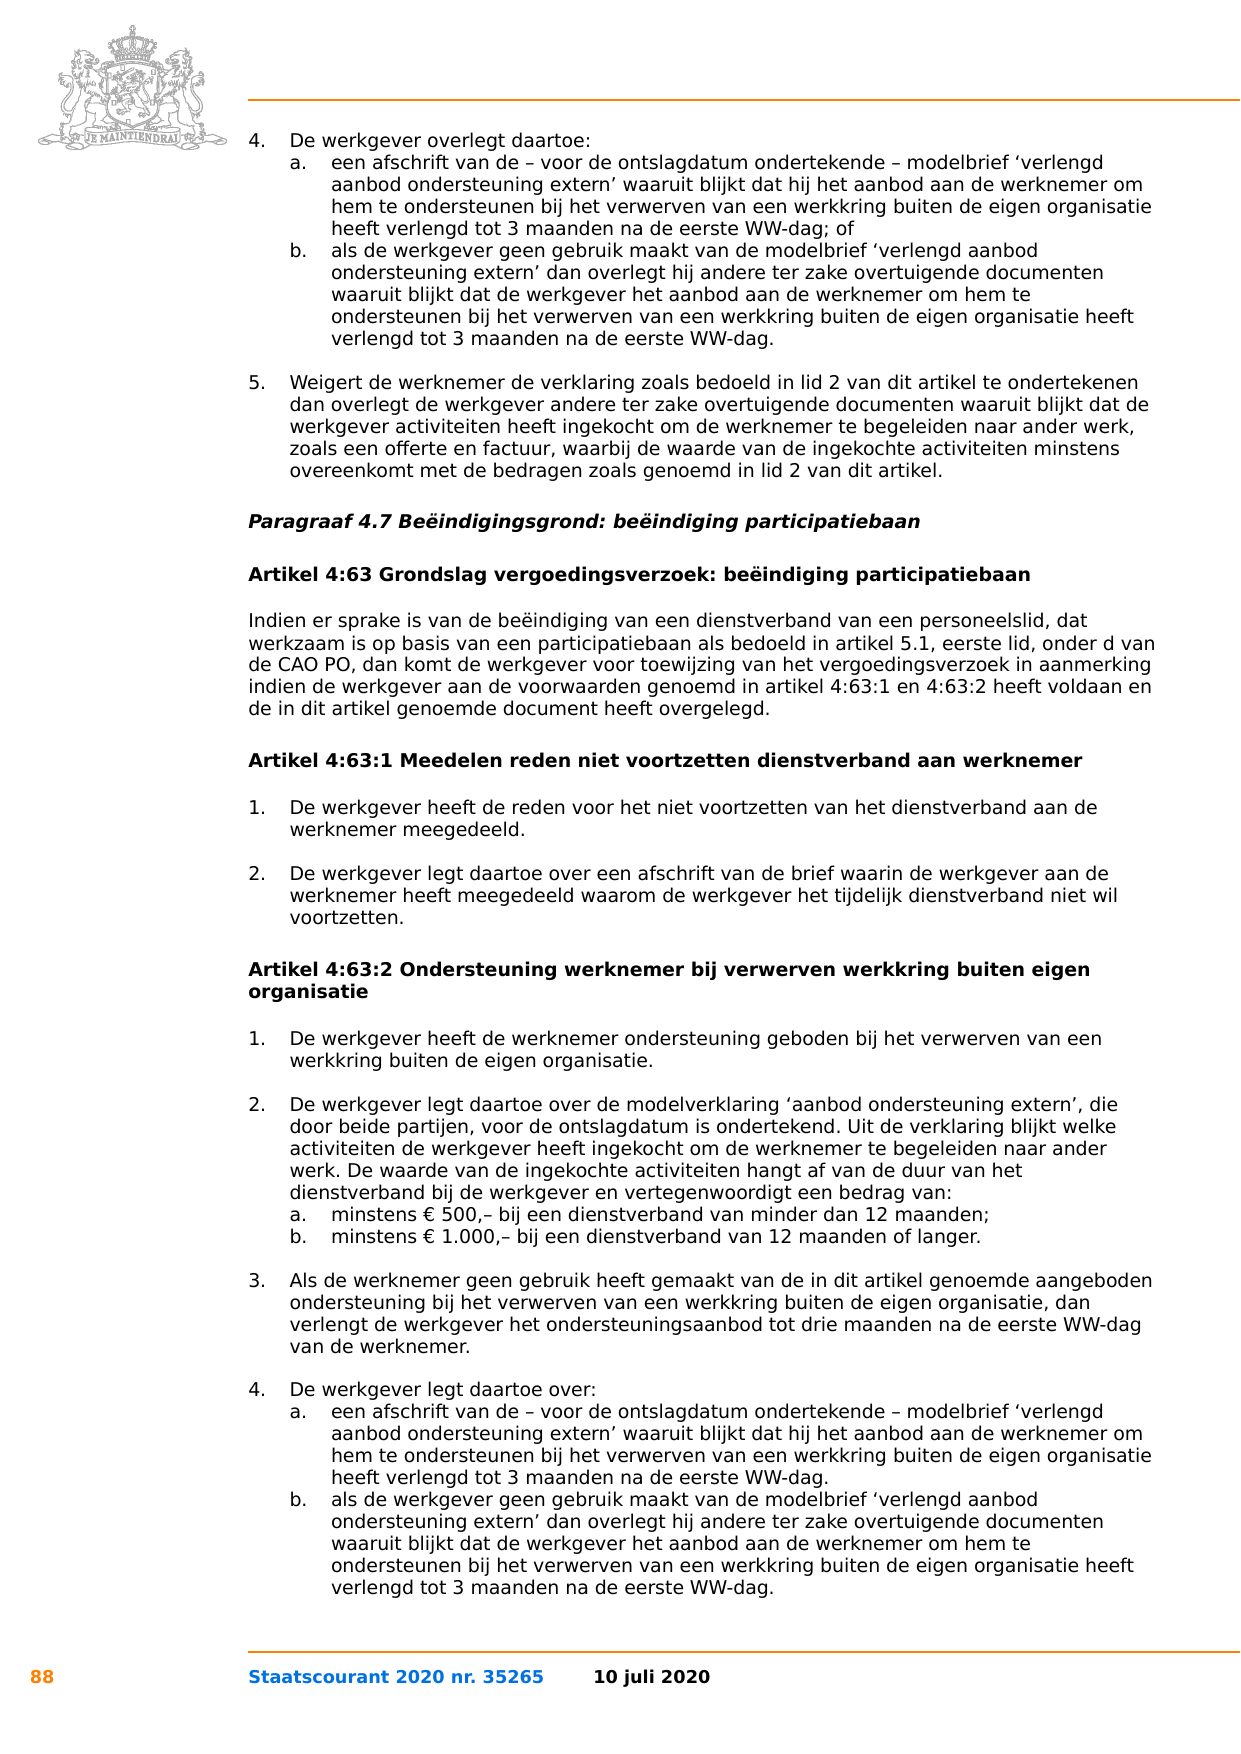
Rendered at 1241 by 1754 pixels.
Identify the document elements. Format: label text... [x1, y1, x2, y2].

picture [38, 25, 227, 150]
text 1. De werkgever heeft de werknemer ondersteuning geboden bij het verwerven van een werkkring buiten de eigen organisatie. [248, 1028, 1163, 1072]
subtitle Artikel 4:63:2 Ondersteuning werknemer bij verwerven werkkring buiten eigen organisatie [248, 959, 1163, 1003]
text 3. Als de werknemer geen gebruik heeft gemaakt van de in dit artikel genoemde aangeboden ondersteuning bij het verwerven van een werkkring buiten de eigen organisatie, dan verlengt de werkgever het ondersteuningsaanbod tot drie maanden na de eerste WW-dag van de werknemer. [248, 1269, 1163, 1357]
text a. minstens € 500,– bij een dienstverband van minder dan 12 maanden; [289, 1204, 1163, 1226]
text 1. De werkgever heeft de reden voor het niet voortzetten van het dienstverband aan de werknemer meegedeeld. [248, 797, 1163, 841]
text a. een afschrift van de – voor de ontslagdatum ondertekende – modelbrief ‘verlengd aanbod ondersteuning extern’ waaruit blijkt dat hij het aanbod aan de werknemer om hem te ondersteunen bij het verwerven van een werkkring buiten de eigen organisatie heeft verlengd tot 3 maanden na de eerste WW-dag. [289, 1401, 1163, 1489]
text 2. De werkgever legt daartoe over de modelverklaring ‘aanbod ondersteuning extern’, die door beide partijen, voor de ontslagdatum is ondertekend. Uit de verklaring blijkt welke activiteiten de werkgever heeft ingekocht om de werknemer te begeleiden naar ander werk. De waarde van de ingekochte activiteiten hangt af van de duur van het dienstverband bij de werkgever en vertegenwoordigt een bedrag van: [248, 1094, 1163, 1204]
text a. een afschrift van de – voor de ontslagdatum ondertekende – modelbrief ‘verlengd aanbod ondersteuning extern’ waaruit blijkt dat hij het aanbod aan de werknemer om hem te ondersteunen bij het verwerven van een werkkring buiten de eigen organisatie heeft verlengd tot 3 maanden na de eerste WW-dag; of [289, 152, 1163, 240]
text 4. De werkgever legt daartoe over: [248, 1379, 1163, 1401]
subtitle Artikel 4:63:1 Meedelen reden niet voortzetten dienstverband aan werknemer [248, 750, 1163, 772]
text b. als de werkgever geen gebruik maakt van de modelbrief ‘verlengd aanbod ondersteuning extern’ dan overlegt hij andere ter zake overtuigende documenten waaruit blijkt dat de werkgever het aanbod aan de werknemer om hem te ondersteunen bij het verwerven van een werkkring buiten de eigen organisatie heeft verlengd tot 3 maanden na de eerste WW-dag. [289, 240, 1163, 350]
text b. als de werkgever geen gebruik maakt van de modelbrief ‘verlengd aanbod ondersteuning extern’ dan overlegt hij andere ter zake overtuigende documenten waaruit blijkt dat de werkgever het aanbod aan de werknemer om hem te ondersteunen bij het verwerven van een werkkring buiten de eigen organisatie heeft verlengd tot 3 maanden na de eerste WW-dag. [289, 1489, 1163, 1599]
text b. minstens € 1.000,– bij een dienstverband van 12 maanden of langer. [289, 1226, 1163, 1248]
text 5. Weigert de werknemer de verklaring zoals bedoeld in lid 2 van dit artikel te ondertekenen dan overlegt de werkgever andere ter zake overtuigende documenten waaruit blijkt dat de werkgever activiteiten heeft ingekocht om de werknemer te begeleiden naar ander werk, zoals een offerte en factuur, waarbij de waarde van de ingekochte activiteiten minstens overeenkomt met de bedragen zoals genoemd in lid 2 van dit artikel. [248, 372, 1163, 481]
text 4. De werkgever overlegt daartoe: [248, 130, 1163, 152]
text 2. De werkgever legt daartoe over een afschrift van de brief waarin de werkgever aan de werknemer heeft meegedeeld waarom de werkgever het tijdelijk dienstverband niet wil voortzetten. [248, 863, 1163, 929]
subtitle Artikel 4:63 Grondslag vergoedingsverzoek: beëindiging participatiebaan [248, 563, 1163, 585]
subtitle Paragraaf 4.7 Beëindigingsgrond: beëindiging participatiebaan [248, 511, 1163, 533]
text Indien er sprake is van de beëindiging van een dienstverband van een personeelslid, dat werkzaam is op basis van een participatiebaan als bedoeld in artikel 5.1, eerste lid, onder d van de CAO PO, dan komt de werkgever voor toewijzing van het vergoedingsverzoek in aanmerking indien de werkgever aan de voorwaarden genoemd in artikel 4:63:1 en 4:63:2 heeft voldaan en de in dit artikel genoemde document heeft overgelegd. [248, 610, 1163, 720]
